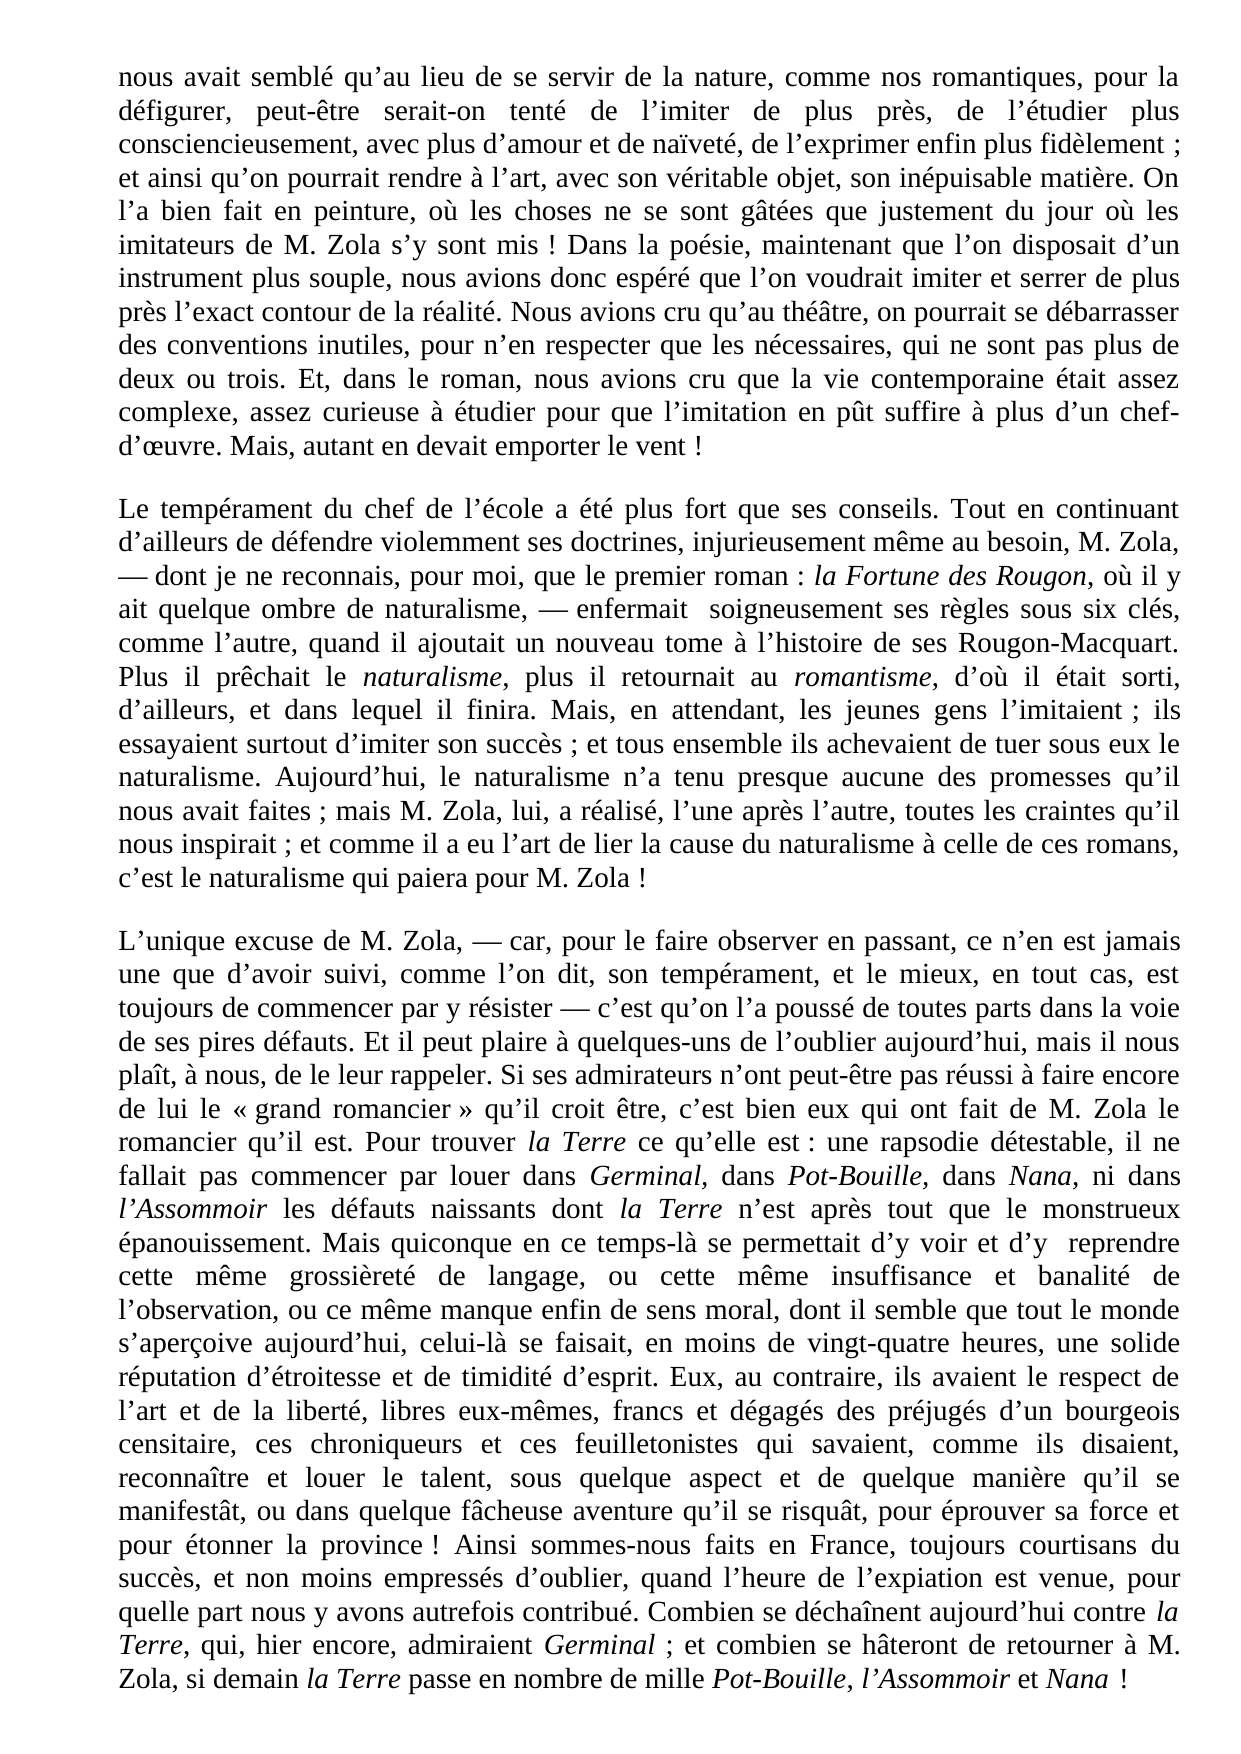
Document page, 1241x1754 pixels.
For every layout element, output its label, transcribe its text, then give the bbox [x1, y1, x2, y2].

text nous avait semblé qu’au lieu de se servir de la nature, comme nos romantiques, pour la défigurer, peut-être serait-on tenté de l’imiter de plus près, de l’étudier plus consciencieusement, avec plus d’amour et de naïveté, de l’exprimer enfin plus fidèlement ; et ainsi qu’on pourrait rendre à l’art, avec son véritable objet, son inépuisable matière. On l’a bien fait en peinture, où les choses ne se sont gâtées que justement du jour où les imitateurs de M. Zola s’y sont mis ! Dans la poésie, maintenant que l’on disposait d’un instrument plus souple, nous avions donc espéré que l’on voudrait imiter et serrer de plus près l’exact contour de la réalité. Nous avions cru qu’au théâtre, on pourrait se débarrasser des conventions inutiles, pour n’en respecter que les nécessaires, qui ne sont pas plus de deux ou trois. Et, dans le roman, nous avions cru que la vie contemporaine était assez complexe, assez curieuse à étudier pour que l’imitation en pût suffire à plus d’un chef-d’œuvre. Mais, autant en devait emporter le vent ! [118, 59, 1181, 462]
text Le tempérament du chef de l’école a été plus fort que ses conseils. Tout en continuant d’ailleurs de défendre violemment ses doctrines, injurieusement même au besoin, M. Zola, — dont je ne reconnais, pour moi, que le premier roman : la Fortune des Rougon, où il y ait quelque ombre de naturalisme, — enfermait soigneusement ses règles sous six clés, comme l’autre, quand il ajoutait un nouveau tome à l’histoire de ses Rougon-Macquart. Plus il prêchait le naturalisme, plus il retournait au romantisme, d’où il était sorti, d’ailleurs, et dans lequel il finira. Mais, en attendant, les jeunes gens l’imitaient ; ils essayaient surtout d’imiter son succès ; et tous ensemble ils achevaient de tuer sous eux le naturalisme. Aujourd’hui, le naturalisme n’a tenu presque aucune des promesses qu’il nous avait faites ; mais M. Zola, lui, a réalisé, l’une après l’autre, toutes les craintes qu’il nous inspirait ; et comme il a eu l’art de lier la cause du naturalisme à celle de ces romans, c’est le naturalisme qui paiera pour M. Zola ! [118, 491, 1181, 893]
text L’unique excuse de M. Zola, — car, pour le faire observer en passant, ce n’en est jamais une que d’avoir suivi, comme l’on dit, son tempérament, et le mieux, en tout cas, est toujours de commencer par y résister — c’est qu’on l’a poussé de toutes parts dans la voie de ses pires défauts. Et il peut plaire à quelques-uns de l’oublier aujourd’hui, mais il nous plaît, à nous, de le leur rappeler. Si ses admirateurs n’ont peut-être pas réussi à faire encore de lui le « grand romancier » qu’il croit être, c’est bien eux qui ont fait de M. Zola le romancier qu’il est. Pour trouver la Terre ce qu’elle est : une rapsodie détestable, il ne fallait pas commencer par louer dans Germinal, dans Pot-Bouille, dans Nana, ni dans l’Assommoir les défauts naissants dont la Terre n’est après tout que le monstrueux épanouissement. Mais quiconque en ce temps-là se permettait d’y voir et d’y reprendre cette même grossièreté de langage, ou cette même insuffisance et banalité de l’observation, ou ce même manque enfin de sens moral, dont il semble que tout le monde s’aperçoive aujourd’hui, celui-là se faisait, en moins de vingt-quatre heures, une solide réputation d’étroitesse et de timidité d’esprit. Eux, au contraire, ils avaient le respect de l’art et de la liberté, libres eux-mêmes, francs et dégagés des préjugés d’un bourgeois censitaire, ces chroniqueurs et ces feuilletonistes qui savaient, comme ils disaient, reconnaître et louer le talent, sous quelque aspect et de quelque manière qu’il se manifestât, ou dans quelque fâcheuse aventure qu’il se risquât, pour éprouver sa force et pour étonner la province ! Ainsi sommes-nous faits en France, toujours courtisans du succès, et non moins empressés d’oublier, quand l’heure de l’expiation est venue, pour quelle part nous y avons autrefois contribué. Combien se déchaînent aujourd’hui contre la Terre, qui, hier encore, admiraient Germinal ; et combien se hâteront de retourner à M. Zola, si demain la Terre passe en nombre de mille Pot-Bouille, l’Assommoir et Nana ! [118, 923, 1181, 1694]
